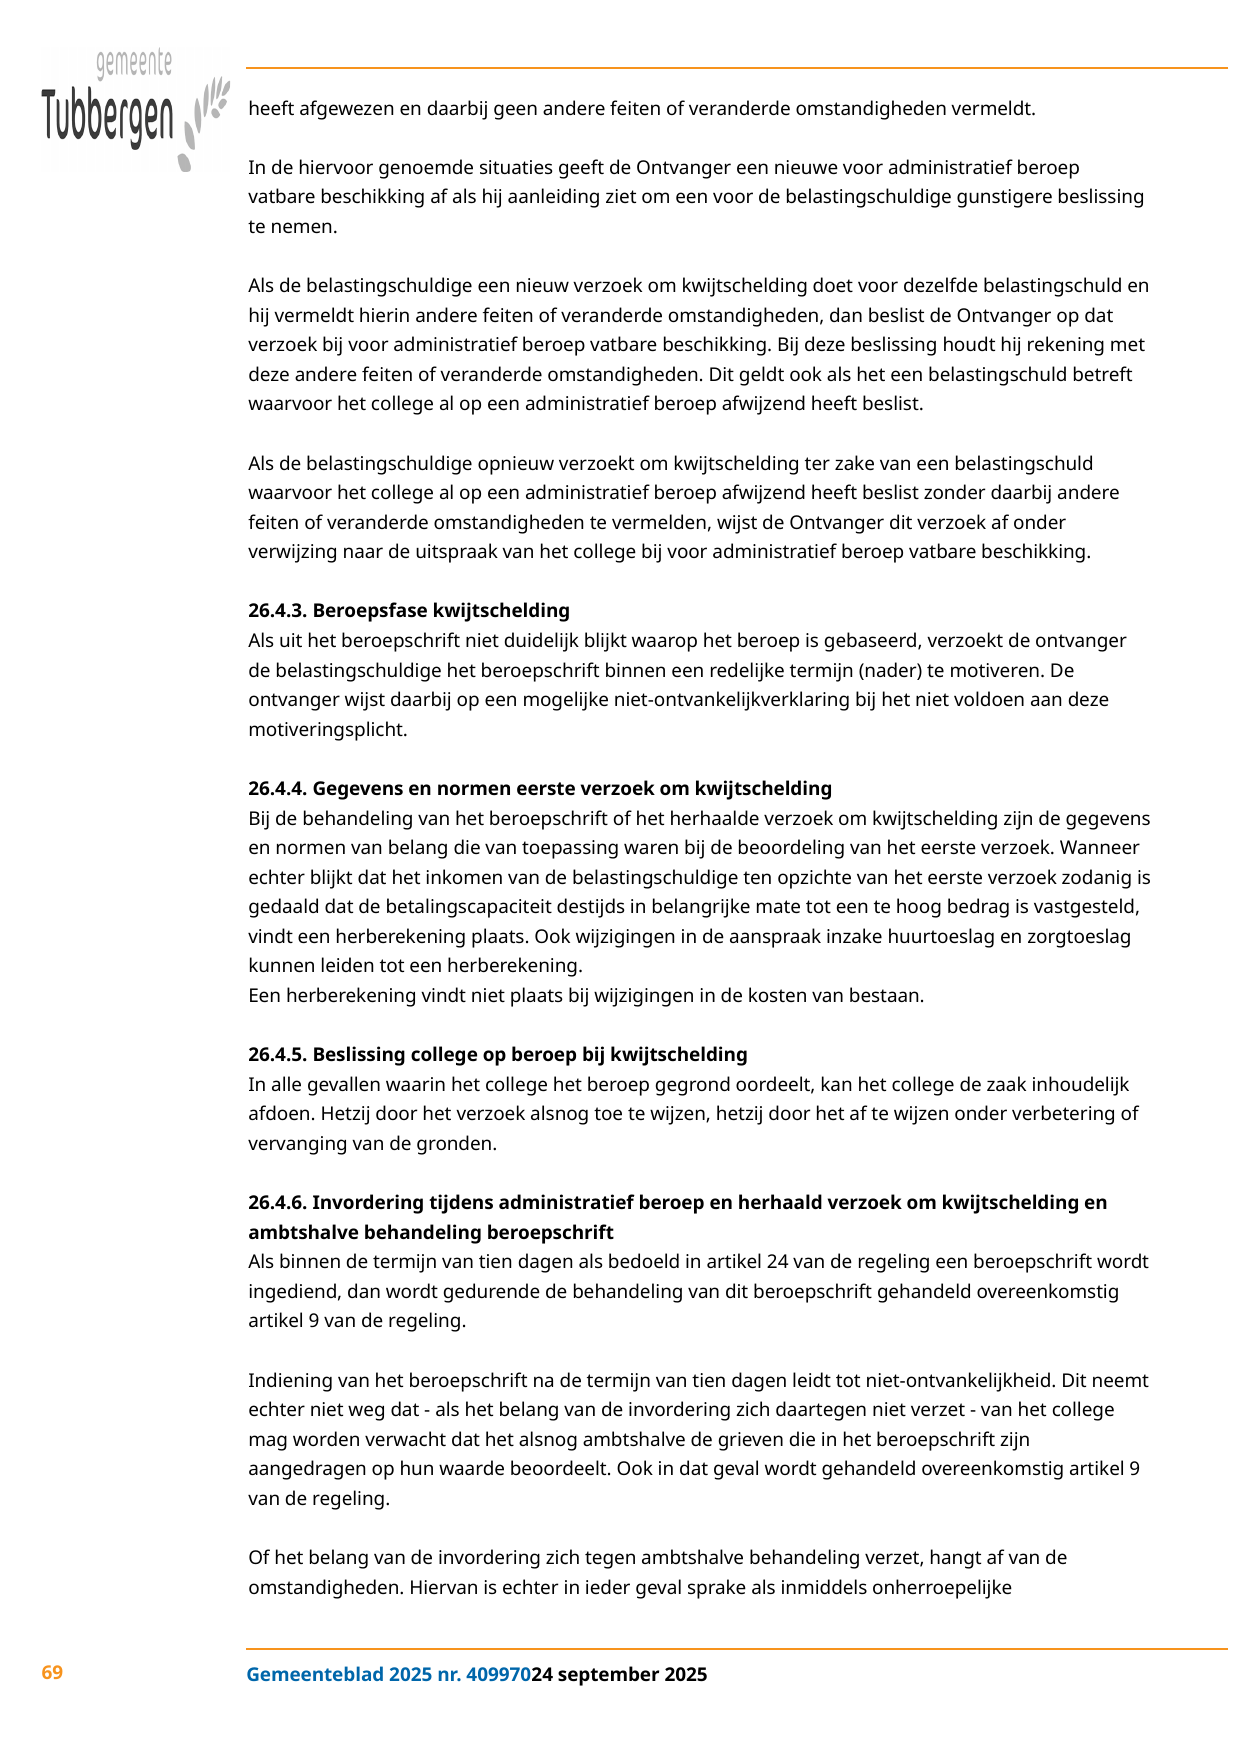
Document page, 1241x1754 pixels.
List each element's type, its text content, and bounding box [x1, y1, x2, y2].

text In alle gevallen waarin het college het beroep gegrond oordeelt, kan het college de zaak inhoudelijk afdoen. Hetzij door het verzoek alsnog toe te wijzen, hetzij door het af te wijzen onder verbetering of vervanging van de gronden. [248, 1071, 1152, 1156]
text 26.4.3. Beroepsfase kwijtschelding [248, 598, 1152, 623]
text Als binnen de termijn van tien dagen als bedoeld in artikel 24 van de regeling een beroepschrift wordt ingediend, dan wordt gedurende de behandeling van dit beroepschrift gehandeld overeenkomstig artikel 9 van de regeling. [248, 1248, 1152, 1333]
text Indiening van het beroepschrift na de termijn van tien dagen leidt tot niet-ontvankelijkheid. Dit neemt echter niet weg dat - als het belang van de invordering zich daartegen niet verzet - van het college mag worden verwacht dat het alsnog ambtshalve de grieven die in het beroepschrift zijn aangedragen op hun waarde beoordeelt. Ook in dat geval wordt gehandeld overeenkomstig artikel 9 van de regeling. [248, 1367, 1152, 1511]
text 26.4.6. Invordering tijdens administratief beroep en herhaald verzoek om kwijtschelding en ambtshalve behandeling beroepschrift [248, 1189, 1152, 1245]
text 26.4.5. Beslissing college op beroep bij kwijtschelding [248, 1041, 1152, 1067]
text Als uit het beroepschrift niet duidelijk blijkt waarop het beroep is gebaseerd, verzoekt de ontvanger de belastingschuldige het beroepschrift binnen een redelijke termijn (nader) te motiveren. De ontvanger wijst daarbij op een mogelijke niet-ontvankelijkverklaring bij het niet voldoen aan deze motiveringsplicht. [248, 627, 1152, 742]
text Of het belang van de invordering zich tegen ambtshalve behandeling verzet, hangt af van de omstandigheden. Hiervan is echter in ieder geval sprake als inmiddels onherroepelijke [248, 1544, 1152, 1600]
text Als de belastingschuldige een nieuw verzoek om kwijtschelding doet voor dezelfde belastingschuld en hij vermeldt hierin andere feiten of veranderde omstandigheden, dan beslist de Ontvanger op dat verzoek bij voor administratief beroep vatbare beschikking. Bij deze beslissing houdt hij rekening met deze andere feiten of veranderde omstandigheden. Dit geldt ook als het een belastingschuld betreft waarvoor het college al op een administratief beroep afwijzend heeft beslist. [248, 272, 1152, 416]
text Een herberekening vindt niet plaats bij wijzigingen in de kosten van bestaan. [248, 982, 1152, 1008]
text In de hiervoor genoemde situaties geeft de Ontvanger een nieuwe voor administratief beroep vatbare beschikking af als hij aanleiding ziet om een voor de belastingschuldige gunstigere beslissing te nemen. [248, 154, 1152, 239]
picture [41, 47, 231, 172]
text Bij de behandeling van het beroepschrift of het herhaalde verzoek om kwijtschelding zijn de gegevens en normen van belang die van toepassing waren bij de beoordeling van het eerste verzoek. Wanneer echter blijkt dat het inkomen van de belastingschuldige ten opzichte van het eerste verzoek zodanig is gedaald dat de betalingscapaciteit destijds in belangrijke mate tot een te hoog bedrag is vastgesteld, vindt een herberekening plaats. Ook wijzigingen in de aanspraak inzake huurtoeslag en zorgtoeslag kunnen leiden tot een herberekening. [248, 805, 1152, 978]
text heeft afgewezen en daarbij geen andere feiten of veranderde omstandigheden vermeldt. [248, 95, 1152, 121]
text 26.4.4. Gegevens en normen eerste verzoek om kwijtschelding [248, 775, 1152, 801]
text Als de belastingschuldige opnieuw verzoekt om kwijtschelding ter zake van een belastingschuld waarvoor het college al op een administratief beroep afwijzend heeft beslist zonder daarbij andere feiten of veranderde omstandigheden te vermelden, wijst de Ontvanger dit verzoek af onder verwijzing naar de uitspraak van het college bij voor administratief beroep vatbare beschikking. [248, 450, 1152, 564]
